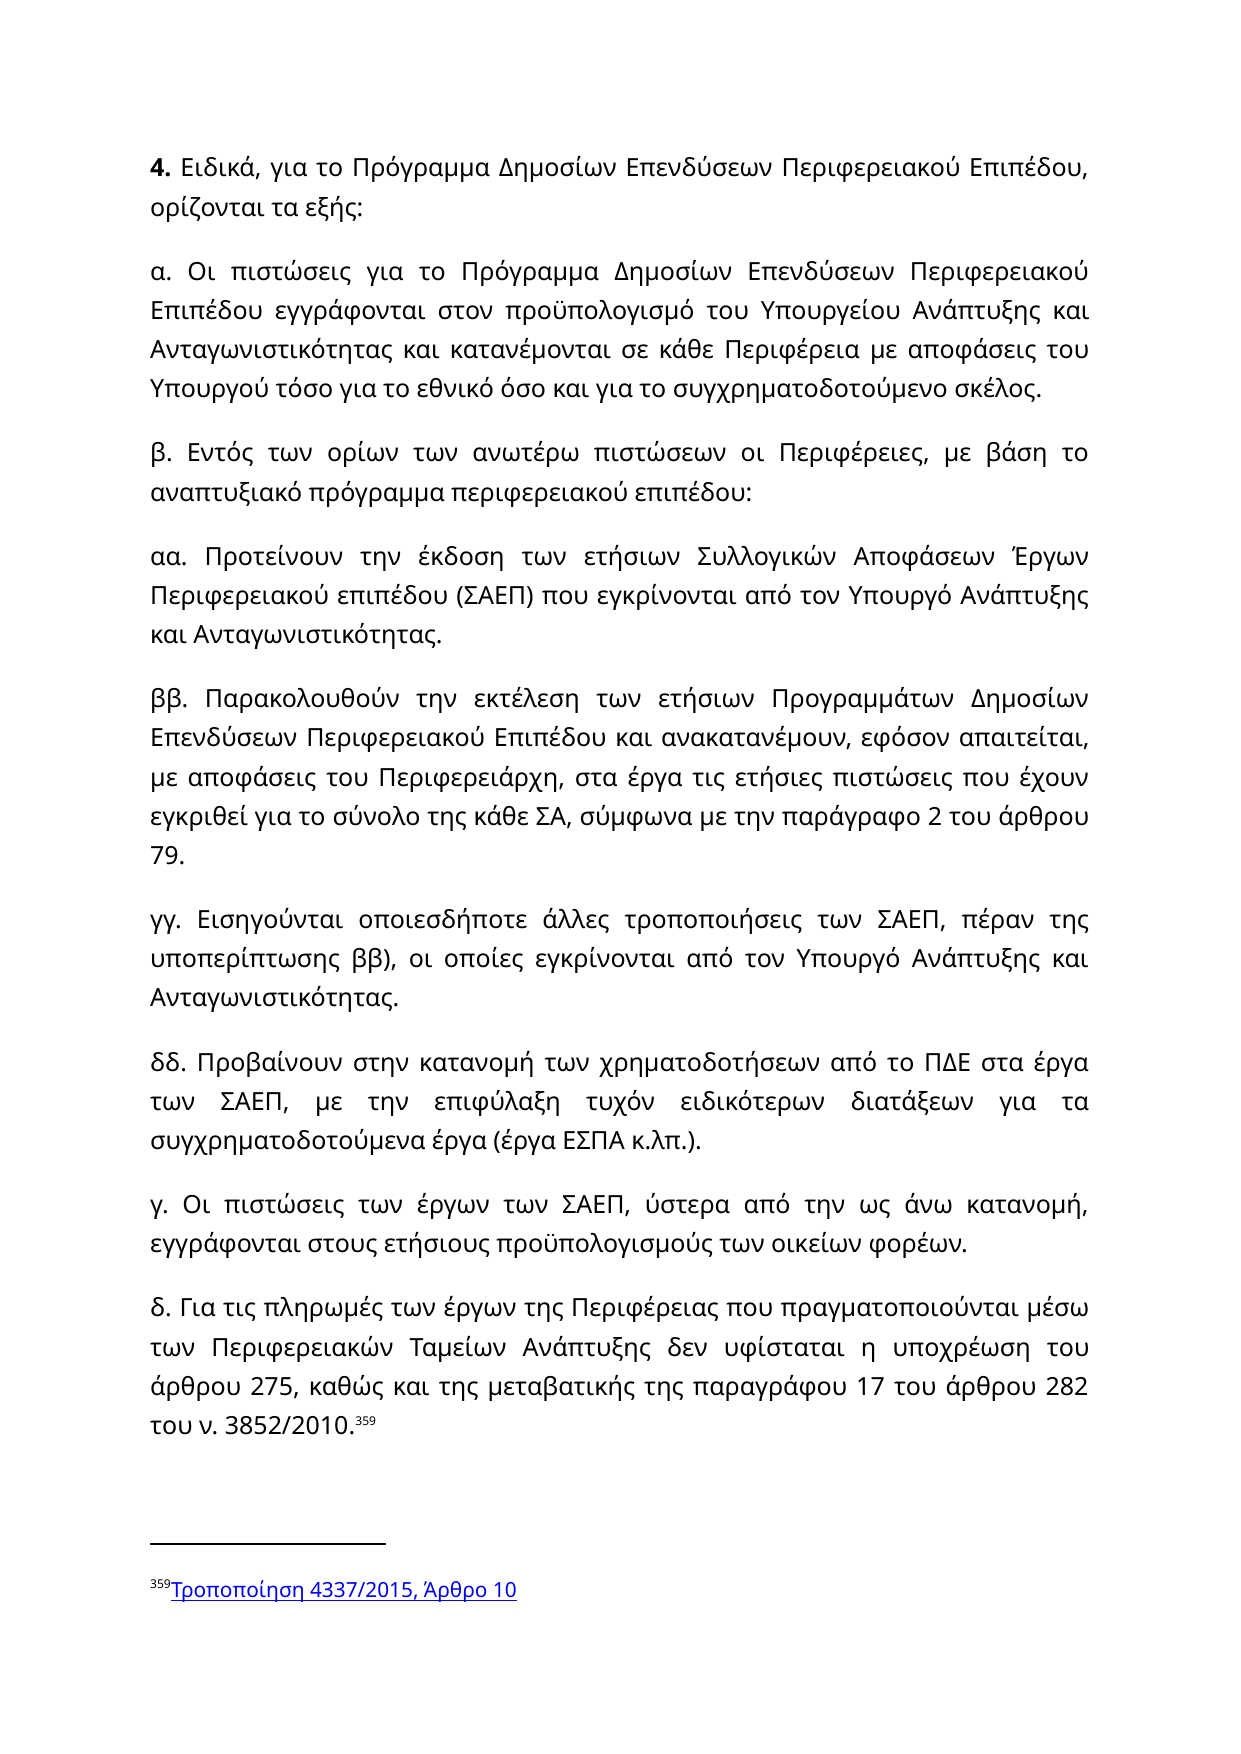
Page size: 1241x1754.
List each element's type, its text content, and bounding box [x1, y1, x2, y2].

text ββ. Παρακολουθούν την εκτέλεση των ετήσιων Προγραμμάτων Δημοσίων Επενδύσεων Περιφερειακού Επιπέδου και ανακατανέμουν, εφόσον απαιτείται, με αποφάσεις του Περιφερειάρχη, στα έργα τις ετήσιες πιστώσεις που έχουν εγκριθεί για το σύνολο της κάθε ΣΑ, σύμφωνα με την παράγραφο 2 του άρθρου 79. [150, 681, 1090, 872]
text Τροποποίηση 4337/2015, Άρθρο 10 [150, 1576, 1090, 1604]
text αα. Προτείνουν την έκδοση των ετήσιων Συλλογικών Αποφάσεων Έργων Περιφερειακού επιπέδου (ΣΑΕΠ) που εγκρίνονται από τον Υπουργό Ανάπτυξης και Ανταγωνιστικότητας. [150, 538, 1090, 651]
text γγ. Εισηγούνται οποιεσδήποτε άλλες τροποποιήσεις των ΣΑΕΠ, πέραν της υποπερίπτωσης ββ), οι οποίες εγκρίνονται από τον Υπουργό Ανάπτυξης και Ανταγωνιστικότητας. [150, 902, 1090, 1014]
text α. Οι πιστώσεις για το Πρόγραμμα Δημοσίων Επενδύσεων Περιφερειακού Επιπέδου εγγράφονται στον προϋπολογισμό του Υπουργείου Ανάπτυξης και Ανταγωνιστικότητας και κατανέμονται σε κάθε Περιφέρεια με αποφάσεις του Υπουργού τόσο για το εθνικό όσο και για το συγχρηματοδοτούμενο σκέλος. [150, 253, 1090, 405]
text β. Εντός των ορίων των ανωτέρω πιστώσεων οι Περιφέρειες, με βάση το αναπτυξιακό πρόγραμμα περιφερειακού επιπέδου: [150, 435, 1090, 508]
text δδ. Προβαίνουν στην κατανομή των χρηματοδοτήσεων από το ΠΔΕ στα έργα των ΣΑΕΠ, με την επιφύλαξη τυχόν ειδικότερων διατάξεων για τα συγχρηματοδοτούμενα έργα (έργα ΕΣΠΑ κ.λπ.). [150, 1044, 1090, 1157]
text γ. Οι πιστώσεις των έργων των ΣΑΕΠ, ύστερα από την ως άνω κατανομή, εγγράφονται στους ετήσιους προϋπολογισμούς των οικείων φορέων. [150, 1187, 1090, 1260]
text δ. Για τις πληρωμές των έργων της Περιφέρειας που πραγματοποιούνται μέσω των Περιφερειακών Ταμείων Ανάπτυξης δεν υφίσταται η υποχρέωση του άρθρου 275, καθώς και της μεταβατικής της παραγράφου 17 του άρθρου 282 του ν. 3852/2010. [150, 1290, 1090, 1442]
text 4. Ειδικά, για το Πρόγραμμα Δημοσίων Επενδύσεων Περιφερειακού Επιπέδου, ορίζονται τα εξής: [150, 150, 1090, 223]
